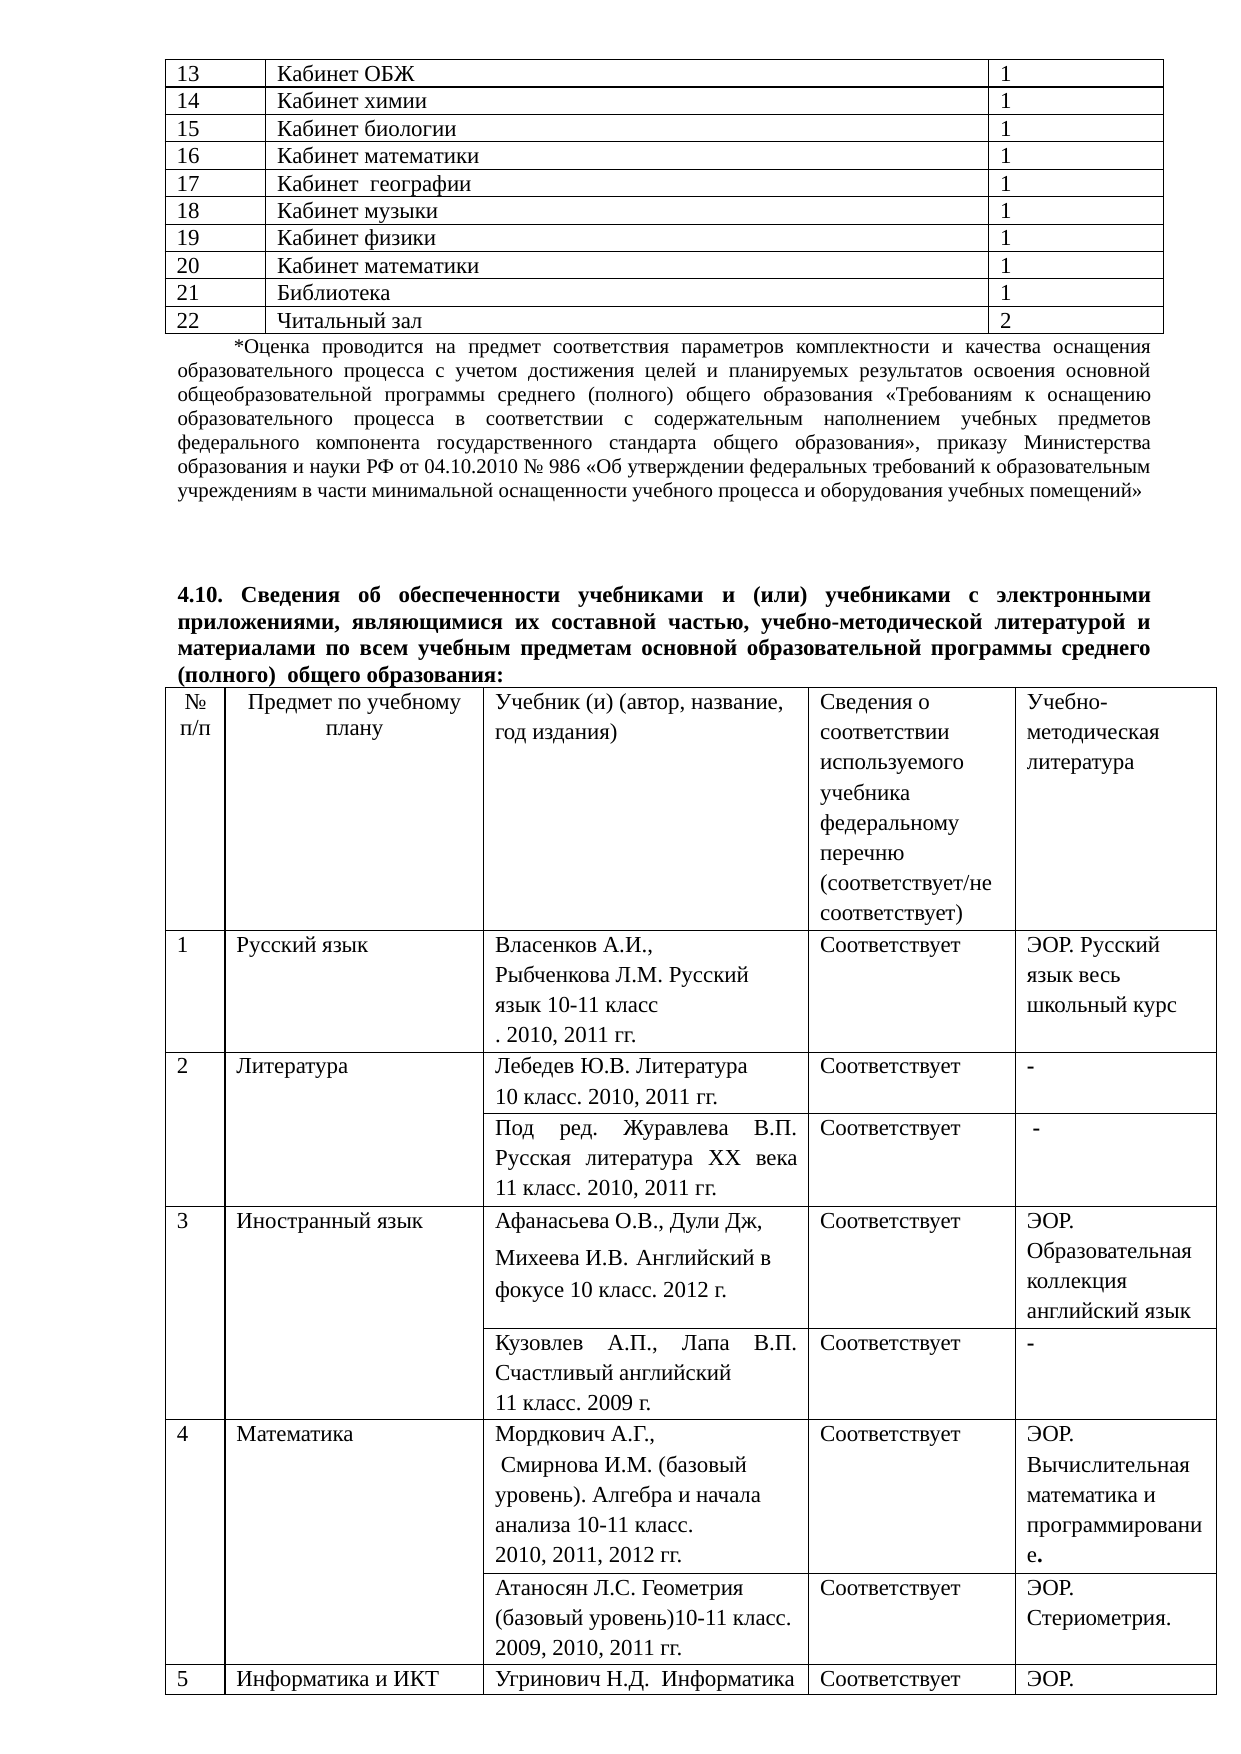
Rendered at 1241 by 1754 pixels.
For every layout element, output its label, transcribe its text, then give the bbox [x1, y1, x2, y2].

table_cell Кабинет ОБЖ [266, 60, 988, 86]
table_cell Читальный зал [266, 307, 988, 333]
table_cell 1 [989, 88, 1163, 114]
table_cell Соответствует [809, 931, 1015, 1052]
table_cell 1 [989, 279, 1163, 306]
table_cell ЭОР. Вычислительная математика и программирование. [1016, 1420, 1216, 1573]
table_cell Под ред. Журавлева В.П. Русская литература XX века 11 класс. 2010, 2011 гг. [484, 1114, 808, 1206]
table_cell ЭОР. Русский язык весь школьный курс [1016, 931, 1216, 1052]
table_cell ЭОР. [1016, 1665, 1216, 1694]
table_cell 16 [166, 142, 265, 169]
table_cell 5 [166, 1665, 224, 1694]
table_cell Кабинет географии [266, 170, 988, 196]
table_cell 22 [166, 307, 265, 333]
table_cell Соответствует [809, 1207, 1015, 1328]
table_cell 15 [166, 115, 265, 141]
table_cell Соответствует [809, 1053, 1015, 1113]
table_cell Кабинет биологии [266, 115, 988, 141]
table_cell Кабинет физики [266, 225, 988, 251]
table_cell Кузовлев А.П., Лапа В.П. Счастливый английский 11 класс. 2009 г. [484, 1329, 808, 1419]
table_cell 19 [166, 225, 265, 251]
table_cell 1 [989, 197, 1163, 223]
table_cell Кабинет химии [266, 88, 988, 114]
table_cell Информатика и ИКТ [226, 1665, 483, 1694]
table_cell 1 [989, 115, 1163, 141]
table_cell Кабинет музыки [266, 197, 988, 223]
table_cell Соответствует [809, 1420, 1015, 1573]
table_header Учебно-методическая литература [1016, 688, 1216, 930]
table_cell 20 [166, 252, 265, 278]
table_cell Соответствует [809, 1665, 1015, 1694]
table_cell Литература [226, 1053, 483, 1206]
table_cell Афанасьева О.В., Дули Дж, Михеева И.В. Английский в фокусе 10 класс. 2012 г. [484, 1207, 808, 1328]
table_cell Власенков А.И., Рыбченкова Л.М. Русский язык 10-11 класс . 2010, 2011 гг. [484, 931, 808, 1052]
table_cell 1 [989, 252, 1163, 278]
table_header Предмет по учебному плану [226, 688, 483, 930]
table_cell 2 [166, 1053, 224, 1206]
table_cell 4 [166, 1420, 224, 1664]
table_cell Соответствует [809, 1329, 1015, 1419]
table_cell Кабинет математики [266, 142, 988, 169]
text *Оценка проводится на предмет соответствия параметров комплектности и качества оснащения образовательного процесса с учетом достижения целей и планируемых результатов освоения основной общеобразовательной программы среднего (полного) общего образования «Требованиям к оснащению образовательного процесса в соответствии с содержательным наполнением учебных предметов федерального компонента государственного стандарта общего образования», приказу Министерства образования и науки РФ от 04.10.2010 № 986 «Об утверждении федеральных требований к образовательным учреждениям в части минимальной оснащенности учебного процесса и оборудования учебных помещений» [177, 334, 1152, 502]
table_cell ЭОР. Стериометрия. [1016, 1574, 1216, 1664]
table_cell Кабинет математики [266, 252, 988, 278]
table_header Учебник (и) (автор, название, год издания) [484, 688, 808, 930]
table_cell ЭОР. Образовательная коллекция английский язык [1016, 1207, 1216, 1328]
table_cell 1 [989, 142, 1163, 169]
table_cell Мордкович А.Г., Смирнова И.М. (базовый уровень). Алгебра и начала анализа 10-11 класс. 2010, 2011, 2012 гг. [484, 1420, 808, 1573]
table_cell 3 [166, 1207, 224, 1419]
table_cell Русский язык [226, 931, 483, 1052]
table_cell 13 [166, 60, 265, 86]
table_cell Соответствует [809, 1574, 1015, 1664]
table_cell 1 [989, 170, 1163, 196]
table_cell Математика [226, 1420, 483, 1664]
text 4.10. Сведения об обеспеченности учебниками и (или) учебниками с электронными приложениями, являющимися их составной частью, учебно-методической литературой и материалами по всем учебным предметам основной образовательной программы среднего (полного) общего образования: [177, 582, 1152, 687]
table_cell 18 [166, 197, 265, 223]
table_cell 14 [166, 88, 265, 114]
table_cell 21 [166, 279, 265, 306]
table_cell Соответствует [809, 1114, 1015, 1206]
table_cell Атаносян Л.С. Геометрия (базовый уровень)10-11 класс. 2009, 2010, 2011 гг. [484, 1574, 808, 1664]
table_cell Иностранный язык [226, 1207, 483, 1419]
table_cell 2 [989, 307, 1163, 333]
table_cell 1 [989, 225, 1163, 251]
table_cell - [1016, 1114, 1216, 1206]
table_cell Лебедев Ю.В. Литература 10 класс. 2010, 2011 гг. [484, 1053, 808, 1113]
table_header № п/п [166, 688, 224, 930]
table_cell - [1016, 1329, 1216, 1419]
table_cell 1 [989, 60, 1163, 86]
table_cell 1 [166, 931, 224, 1052]
table_cell - [1016, 1053, 1216, 1113]
table_cell Библиотека [266, 279, 988, 306]
table_cell Угринович Н.Д. Информатика [484, 1665, 808, 1694]
table_header Сведения о соответствии используемого учебника федеральному перечню (соответствует/не соответствует) [809, 688, 1015, 930]
table_cell 17 [166, 170, 265, 196]
